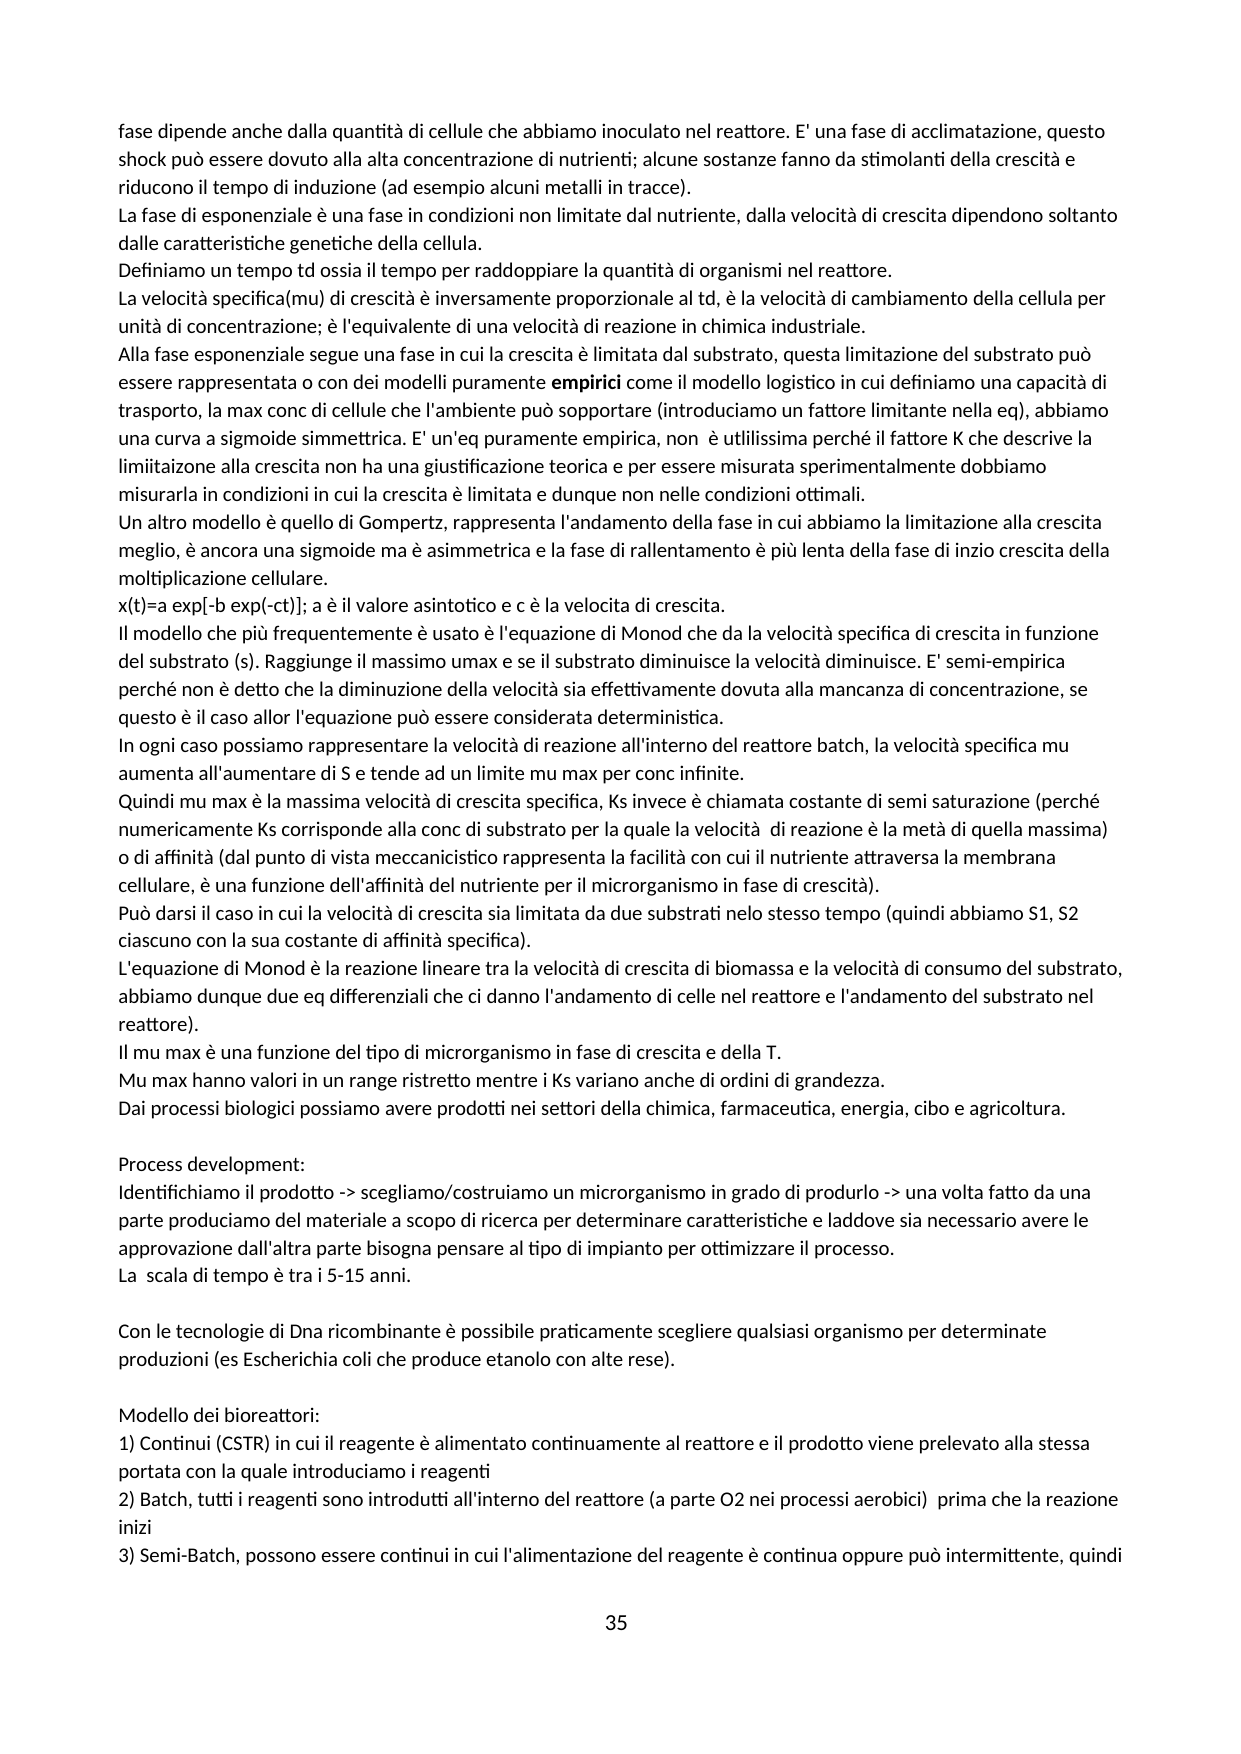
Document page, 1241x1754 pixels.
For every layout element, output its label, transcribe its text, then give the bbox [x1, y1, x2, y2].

text 2) Batch, tutti i reagenti sono introdutti all'interno del reattore (a parte O2 nei processi aerobici) prima che la reazione inizi 3) Semi-Batch, possono essere continui in cui l'alimentazione del reagente è continua oppure può intermittente, quindi [118, 1486, 1124, 1567]
text fase dipende anche dalla quantità di cellule che abbiamo inoculato nel reattore. E' una fase di acclimatazione, questo shock può essere dovuto alla alta concentrazione di nutrienti; alcune sostanze fanno da stimolanti della crescità e riducono il tempo di induzione (ad esempio alcuni metalli in tracce). La fase di esponenziale è una fase in condizioni non limitate dal nutriente, dalla velocità di crescita dipendono soltanto dalle caratteristiche genetiche della cellula. Definiamo un tempo td ossia il tempo per raddoppiare la quantità di organismi nel reattore. La velocità specifica(mu) di crescità è inversamente proporzionale al td, è la velocità di cambiamento della cellula per unità di concentrazione; è l'equivalente di una velocità di reazione in chimica industriale. Alla fase esponenziale segue una fase in cui la crescita è limitata dal substrato, questa limitazione del substrato può essere rappresentata o con dei modelli puramente empirici come il modello logistico in cui definiamo una capacità di trasporto, la max conc di cellule che l'ambiente può sopportare (introduciamo un fattore limitante nella eq), abbiamo una curva a sigmoide simmettrica. E' un'eq puramente empirica, non è utlilissima perché il fattore K che descrive la limiitaizone alla crescita non ha una giustificazione teorica e per essere misurata sperimentalmente dobbiamo misurarla in condizioni in cui la crescita è limitata e dunque non nelle condizioni ottimali. Un altro modello è quello di Gompertz, rappresenta l'andamento della fase in cui abbiamo la limitazione alla crescita meglio, è ancora una sigmoide ma è asimmetrica e la fase di rallentamento è più lenta della fase di inzio crescita della moltiplicazione cellulare. x(t)=a exp[-b exp(-ct)]; a è il valore asintotico e c è la velocita di crescita. Il modello che più frequentemente è usato è l'equazione di Monod che da la velocità specifica di crescita in funzione del substrato (s). Raggiunge il massimo umax e se il substrato diminuisce la velocità diminuisce. E' semi-empirica perché non è detto che la diminuzione della velocità sia effettivamente dovuta alla mancanza di concentrazione, se questo è il caso allor l'equazione può essere considerata deterministica. In ogni caso possiamo rappresentare la velocità di reazione all'interno del reattore batch, la velocità specifica mu aumenta all'aumentare di S e tende ad un limite mu max per conc infinite. Quindi mu max è la massima velocità di crescita specifica, Ks invece è chiamata costante di semi saturazione (perché numericamente Ks corrisponde alla conc di substrato per la quale la velocità di reazione è la metà di quella massima) o di affinità (dal punto di vista meccanicistico rappresenta la facilità con cui il nutriente attraversa la membrana cellulare, è una funzione dell'affinità del nutriente per il microrganismo in fase di crescità). Può darsi il caso in cui la velocità di crescita sia limitata da due substrati nelo stesso tempo (quindi abbiamo S1, S2 ciascuno con la sua costante di affinità specifica). L'equazione di Monod è la reazione lineare tra la velocità di crescita di biomassa e la velocità di consumo del substrato, abbiamo dunque due eq differenziali che ci danno l'andamento di celle nel reattore e l'andamento del substrato nel reattore). Il mu max è una funzione del tipo di microrganismo in fase di crescita e della T. Mu max hanno valori in un range ristretto mentre i Ks variano anche di ordini di grandezza. Dai processi biologici possiamo avere prodotti nei settori della chimica, farmaceutica, energia, cibo e agricoltura. Process development: Identifichiamo il prodotto -> scegliamo/costruiamo un microrganismo in grado di produrlo -> una volta fatto da una parte produciamo del materiale a scopo di ricerca per determinare caratteristiche e laddove sia necessario avere le approvazione dall'altra parte bisogna pensare al tipo di impianto per ottimizzare il processo. La scala di tempo è tra i 5-15 anni. Con le tecnologie di Dna ricombinante è possibile praticamente scegliere qualsiasi organismo per determinate produzioni (es Escherichia coli che produce etanolo con alte rese). Modello dei bioreattori: 1) Continui (CSTR) in cui il reagente è alimentato continuamente al reattore e il prodotto viene prelevato alla stessa portata con la quale introduciamo i reagenti [118, 118, 1124, 1483]
